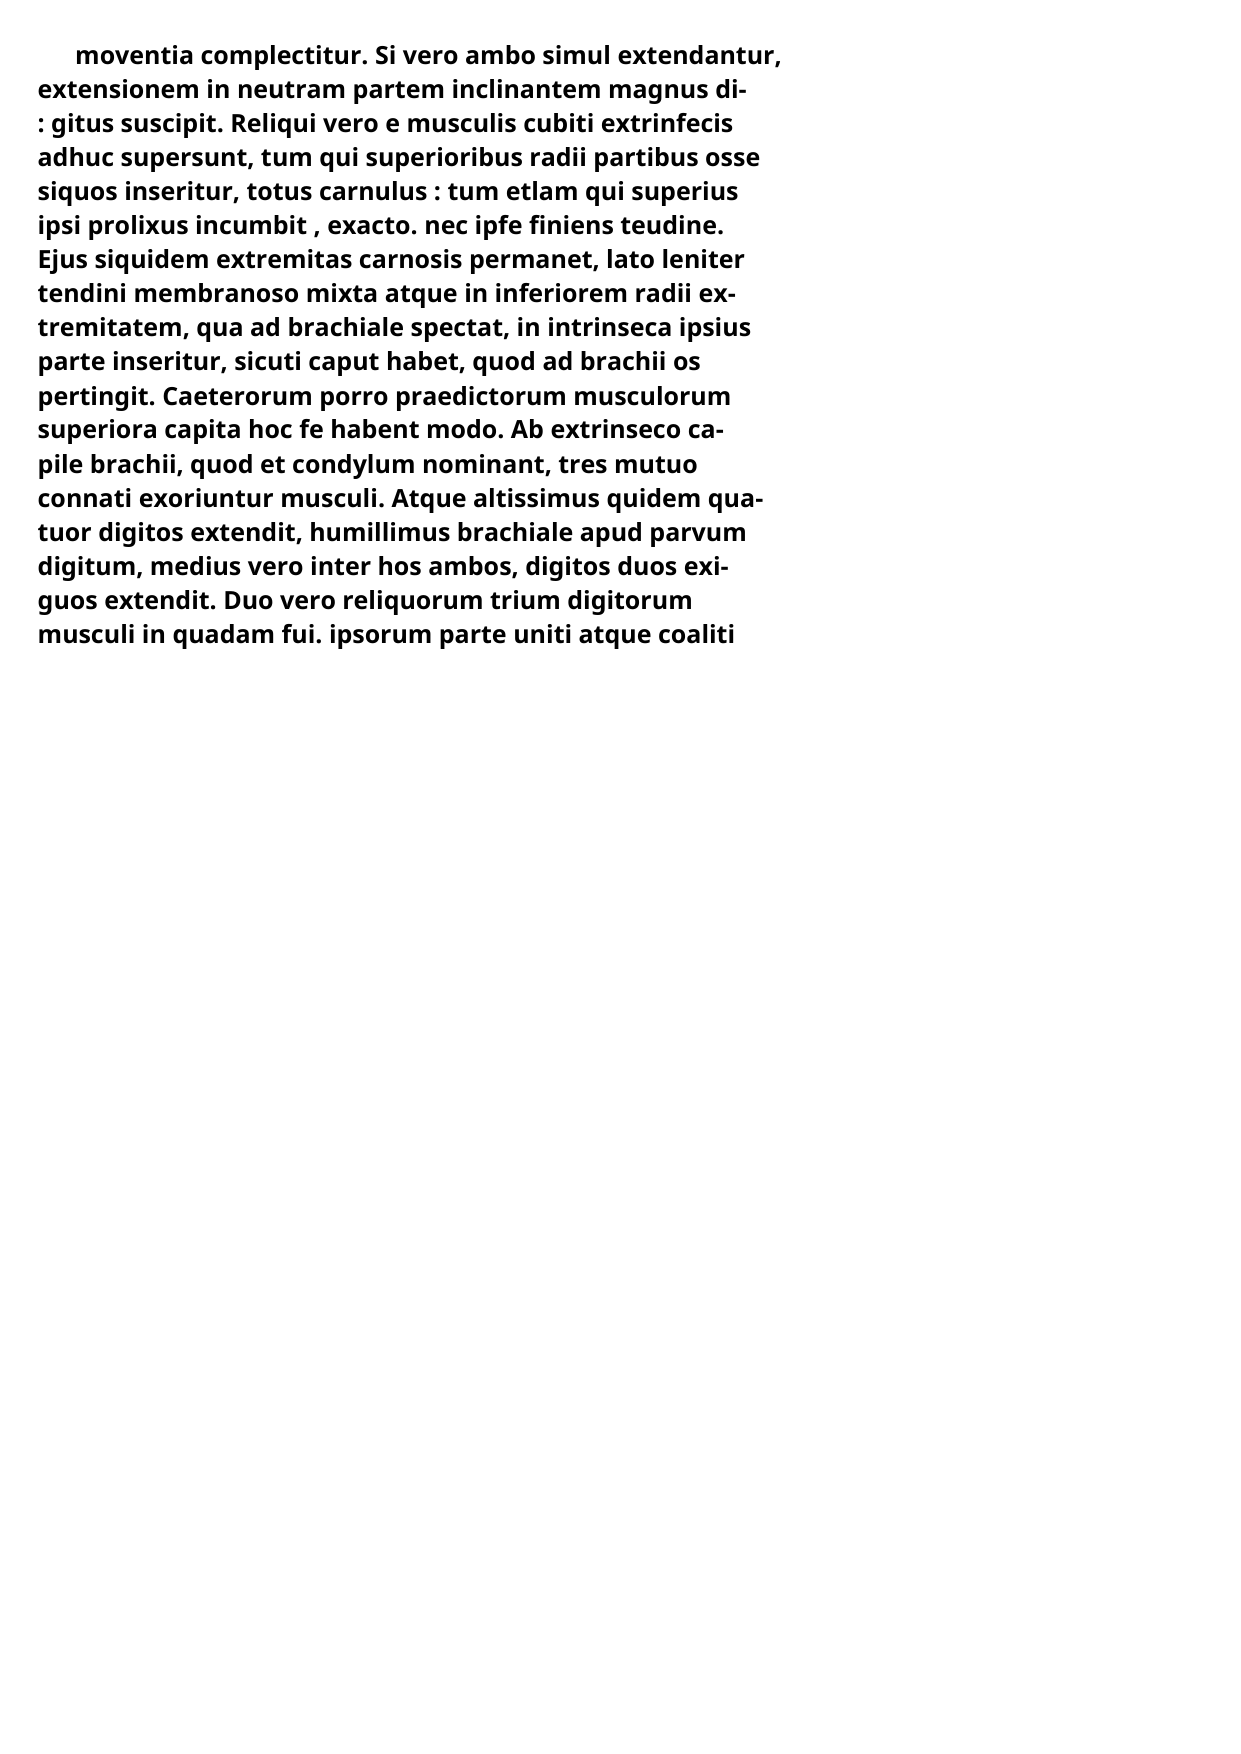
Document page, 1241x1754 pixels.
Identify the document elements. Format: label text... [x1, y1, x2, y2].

text moventia complectitur. Si vero ambo simul extendantur, extensionem in neutram partem inclinantem magnus di- : gitus suscipit. Reliqui vero e musculis cubiti extrinfecis adhuc supersunt, tum qui superioribus radii partibus osse siquos inseritur, totus carnulus : tum etlam qui superius ipsi prolixus incumbit , exacto. nec ipfe finiens teudine. Ejus siquidem extremitas carnosis permanet, lato leniter tendini membranoso mixta atque in inferiorem radii ex- tremitatem, qua ad brachiale spectat, in intrinseca ipsius parte inseritur, sicuti caput habet, quod ad brachii os pertingit. Caeterorum porro praedictorum musculorum superiora capita hoc fe habent modo. Ab extrinseco ca- pile brachii, quod et condylum nominant, tres mutuo connati exoriuntur musculi. Atque altissimus quidem qua- tuor digitos extendit, humillimus brachiale apud parvum digitum, medius vero inter hos ambos, digitos duos exi- guos extendit. Duo vero reliquorum trium digitorum musculi in quadam fui. ipsorum parte uniti atque coaliti [37, 37, 1203, 651]
